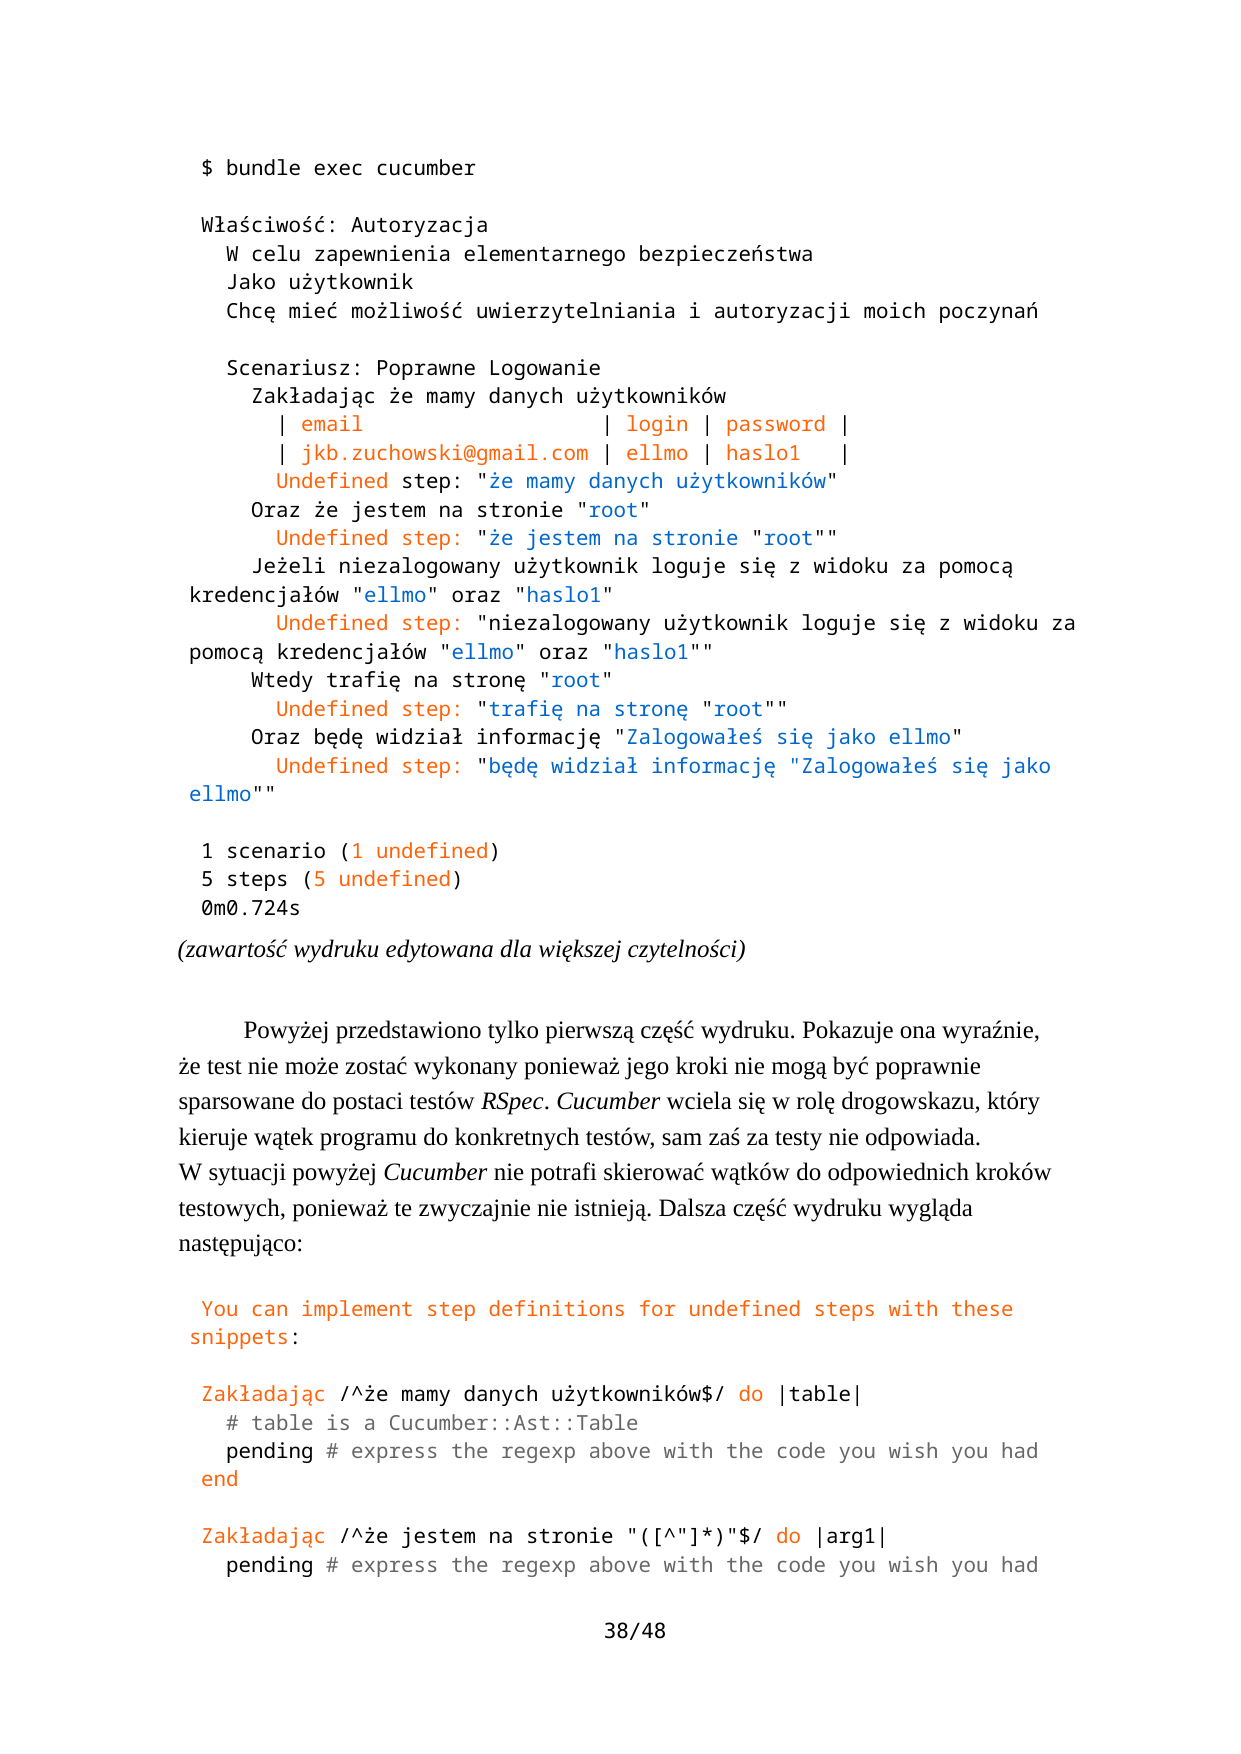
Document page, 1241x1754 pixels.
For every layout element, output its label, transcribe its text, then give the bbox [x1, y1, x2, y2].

text Powyżej przedstawiono tylko pierwszą część wydruku. Pokazuje ona wyraźnie, że test nie może zostać wykonany ponieważ jego kroki nie mogą być poprawnie sparsowane do postaci testów RSpec. Cucumber wciela się w rolę drogowskazu, który kieruje wątek programu do konkretnych testów, sam zaś za testy nie odpowiada. W sytuacji powyżej Cucumber nie potrafi skierować wątków do odpowiednich kroków testowych, ponieważ te zwyczajnie nie istnieją. Dalsza część wydruku wygląda następująco: [178, 1011, 1093, 1258]
text (zawartość wydruku edytowana dla większej czytelności) [177, 934, 1093, 963]
table_header You can implement step definitions for undefined steps with these snippets: Zakładając /^że mamy danych użytkowników$/ do |table| # table is a Cucumber::Ast::Table pending # express the regexp above with the code you wish you had end Zakładając /^że jestem na stronie "([^"]*)"$/ do |arg1| pending # express the regexp above with the code you wish you had [177, 1294, 1093, 1578]
table_header $ bundle exec cucumber Właściwość: Autoryzacja W celu zapewnienia elementarnego bezpieczeństwa Jako użytkownik Chcę mieć możliwość uwierzytelniania i autoryzacji moich poczynań Scenariusz: Poprawne Logowanie Zakładając że mamy danych użytkowników | email | login | password | | jkb.zuchowski@gmail.com | ellmo | haslo1 | Undefined step: "że mamy danych użytkowników" Oraz że jestem na stronie "root" Undefined step: "że jestem na stronie "root"" Jeżeli niezalogowany użytkownik loguje się z widoku za pomocą kredencjałów "ellmo" oraz "haslo1" Undefined step: "niezalogowany użytkownik loguje się z widoku za pomocą kredencjałów "ellmo" oraz "haslo1"" Wtedy trafię na stronę "root" Undefined step: "trafię na stronę "root"" Oraz będę widział informację "Zalogowałeś się jako ellmo" Undefined step: "będę widział informację "Zalogowałeś się jako ellmo"" 1 scenario (1 undefined) 5 steps (5 undefined) 0m0.724s [177, 154, 1093, 921]
